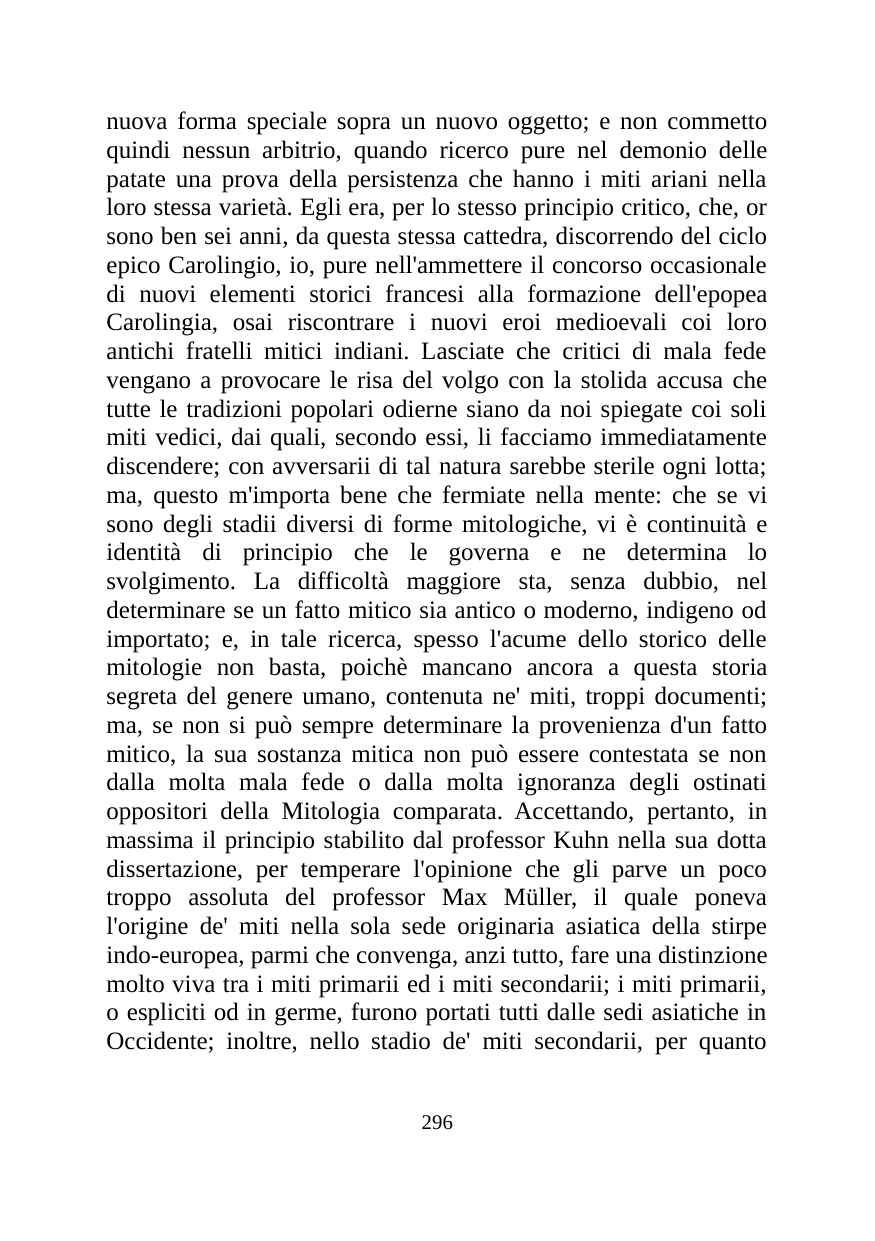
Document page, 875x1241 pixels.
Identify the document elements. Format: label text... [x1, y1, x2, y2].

text nuova forma speciale sopra un nuovo oggetto; e non commetto quindi nessun arbitrio, quando ricerco pure nel demonio delle patate una prova della persistenza che hanno i miti ariani nella loro stessa varietà. Egli era, per lo stesso principio critico, che, or sono ben sei anni, da questa stessa cattedra, discorrendo del ciclo epico Carolingio, io, pure nell'ammettere il concorso occasionale di nuovi elementi storici francesi alla formazione dell'epopea Carolingia, osai riscontrare i nuovi eroi medioevali coi loro antichi fratelli mitici indiani. Lasciate che critici di mala fede vengano a provocare le risa del volgo con la stolida accusa che tutte le tradizioni popolari odierne siano da noi spiegate coi soli miti vedici, dai quali, secondo essi, li facciamo immediatamente discendere; con avversarii di tal natura sarebbe sterile ogni lotta; ma, questo m'importa bene che fermiate nella mente: che se vi sono degli stadii diversi di forme mitologiche, vi è continuità e identità di principio che le governa e ne determina lo svolgimento. La difficoltà maggiore sta, senza dubbio, nel determinare se un fatto mitico sia antico o moderno, indigeno od importato; e, in tale ricerca, spesso l'acume dello storico delle mitologie non basta, poichè mancano ancora a questa storia segreta del genere umano, contenuta ne' miti, troppi documenti; ma, se non si può sempre determinare la provenienza d'un fatto mitico, la sua sostanza mitica non può essere contestata se non dalla molta mala fede o dalla molta ignoranza degli ostinati oppositori della Mitologia comparata. Accettando, pertanto, in massima il principio stabilito dal professor Kuhn nella sua dotta dissertazione, per temperare l'opinione che gli parve un poco troppo assoluta del professor Max Müller, il quale poneva l'origine de' miti nella sola sede originaria asiatica della stirpe indo-europea, parmi che convenga, anzi tutto, fare una distinzione molto viva tra i miti primarii ed i miti secondarii; i miti primarii, o espliciti od in germe, furono portati tutti dalle sedi asiatiche in Occidente; inoltre, nello stadio de' miti secondarii, per quanto [106, 106, 768, 1055]
